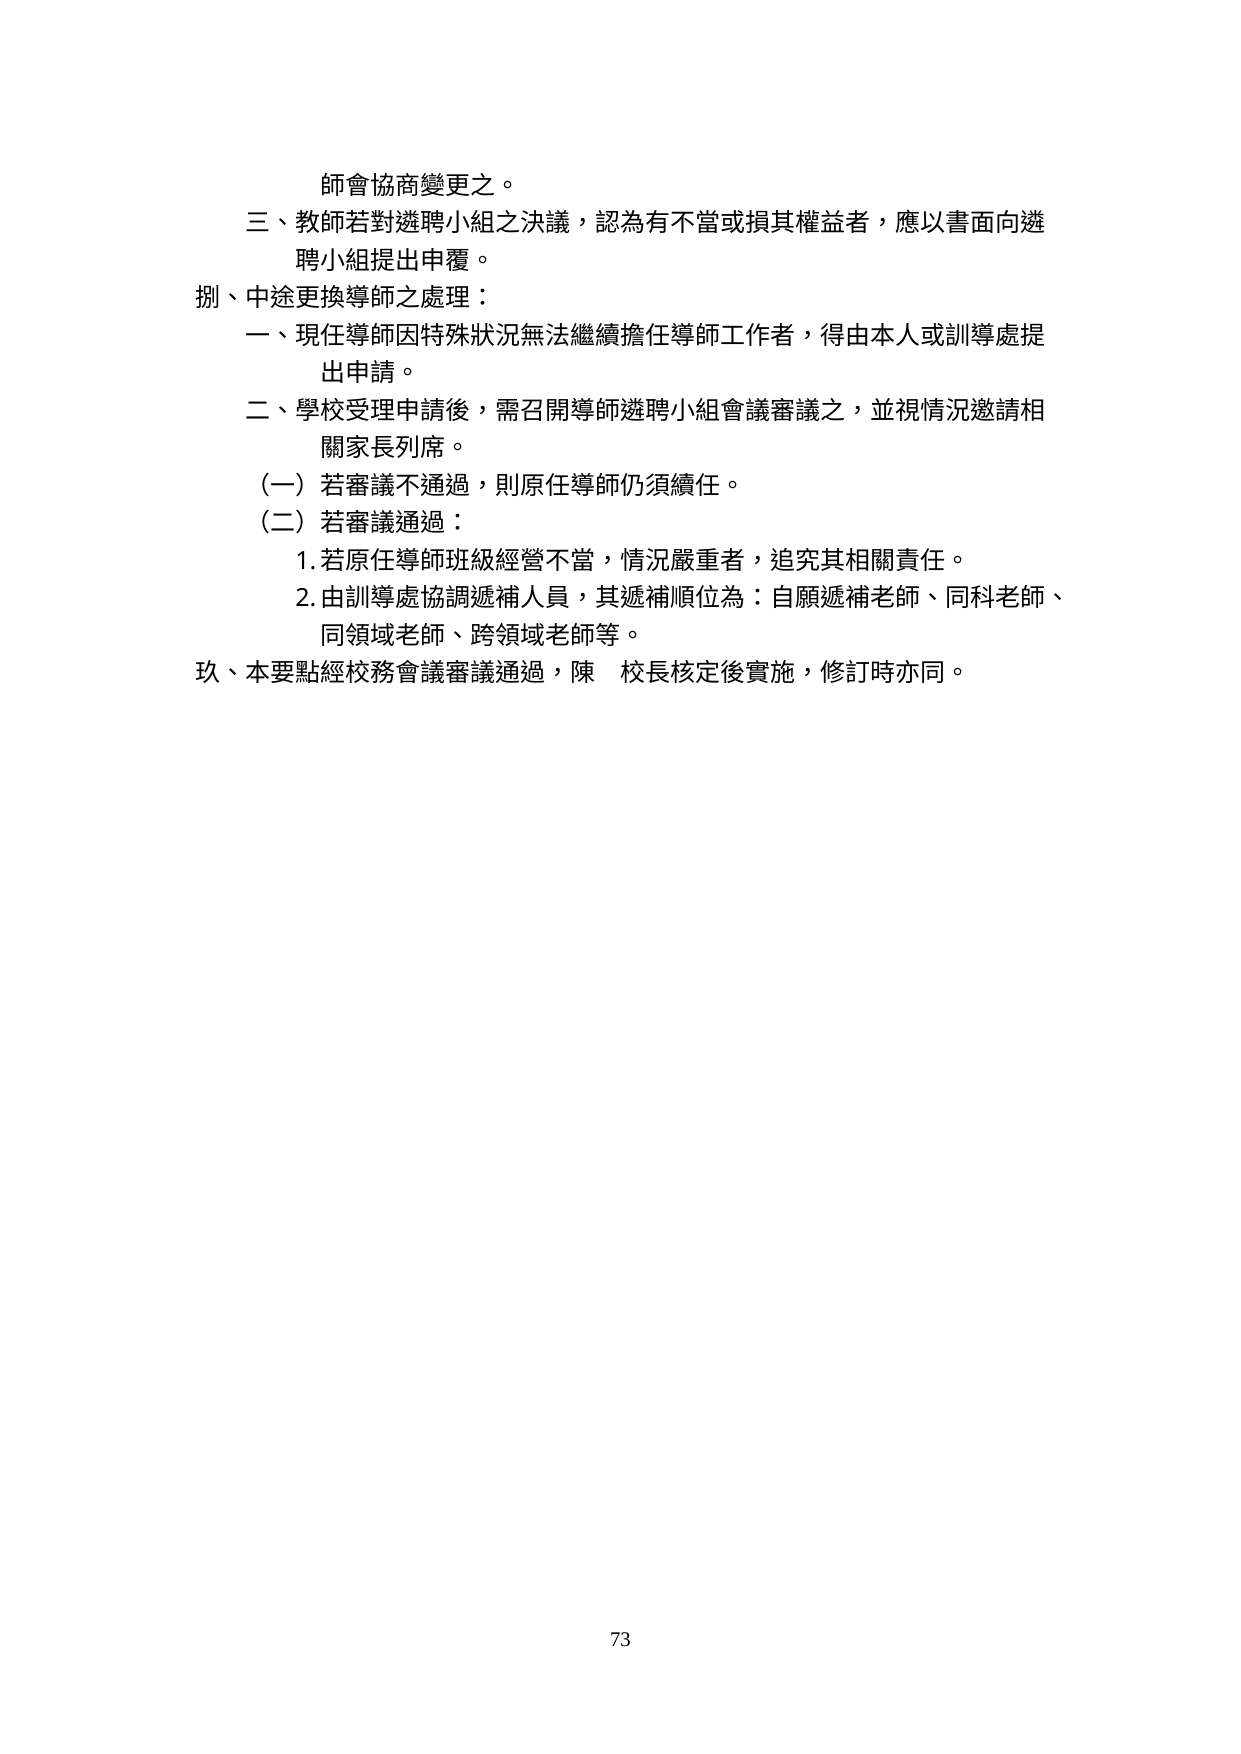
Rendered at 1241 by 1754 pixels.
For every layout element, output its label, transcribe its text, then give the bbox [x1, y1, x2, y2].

text 捌、中途更換導師之處理： [195, 277, 1045, 314]
list 師會協商變更之。 [245, 164, 1045, 202]
text （二）若審議通過： [242, 502, 1045, 539]
text （一）若審議不通過，則原任導師仍須續任。 [242, 464, 1045, 502]
text 二、學校受理申請後，需召開導師遴聘小組會議審議之，並視情況邀請相關家長列席。 [242, 389, 1045, 464]
text 2.由訓導處協調遞補人員，其遞補順位為：自願遞補老師、同科老師、同領域老師、跨領域老師等。 [283, 577, 1045, 652]
text 三、教師若對遴聘小組之決議，認為有不當或損其權益者，應以書面向遴聘小組提出申覆。 [245, 202, 1045, 277]
text 一、現任導師因特殊狀況無法繼續擔任導師工作者，得由本人或訓導處提出申請。 [242, 314, 1045, 389]
text 玖、本要點經校務會議審議通過，陳 校長核定後實施，修訂時亦同。 [195, 652, 1045, 689]
text 1.若原任導師班級經營不當，情況嚴重者，追究其相關責任。 [283, 539, 1045, 577]
